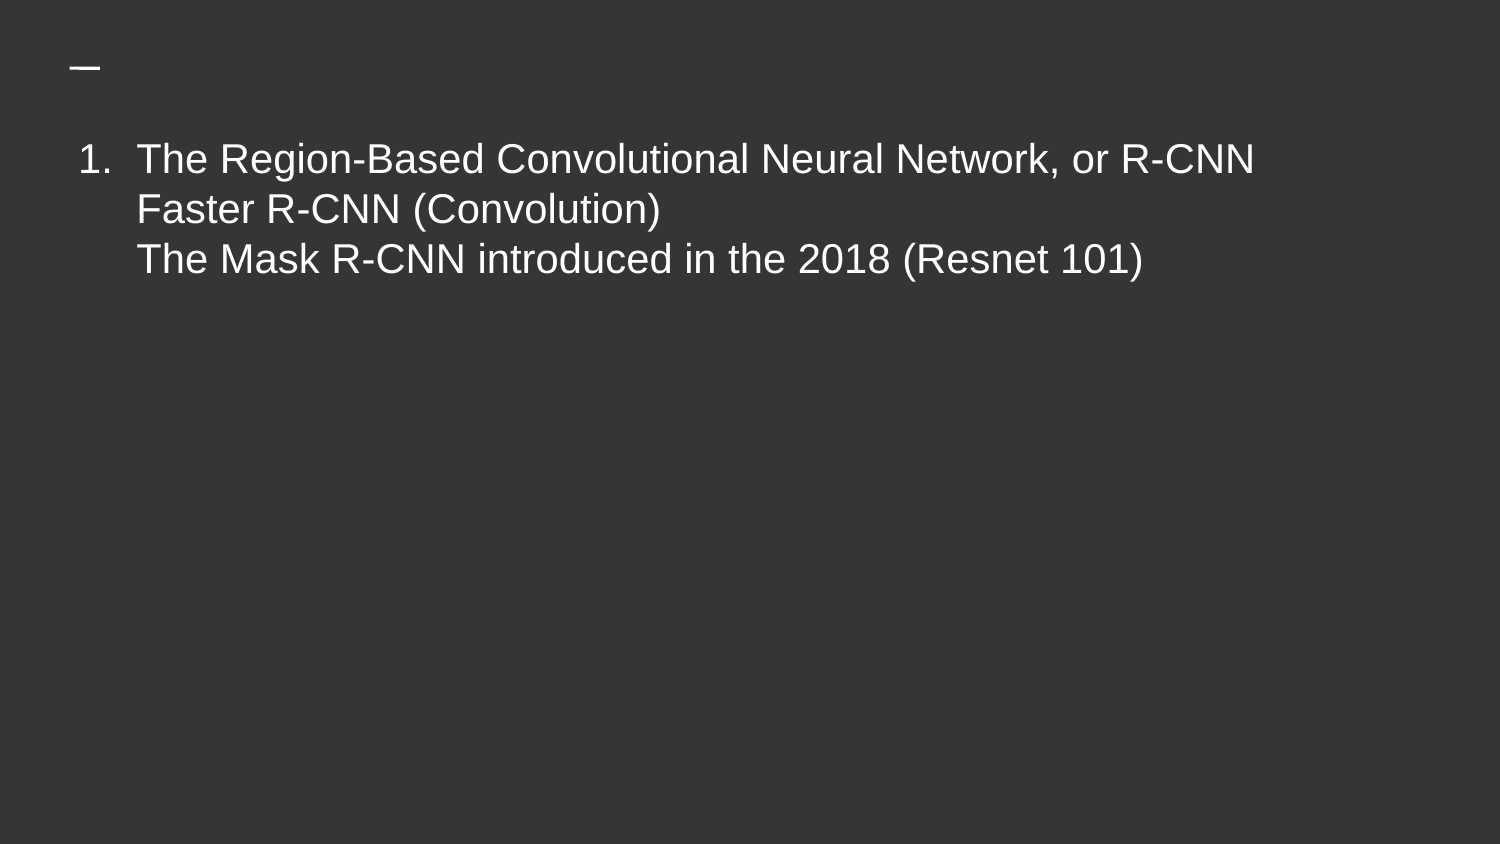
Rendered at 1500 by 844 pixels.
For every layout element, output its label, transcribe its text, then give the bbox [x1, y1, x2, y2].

title The Region-Based Convolutional Neural Network, or R-CNN Faster R-CNN (Convolution) The Mask R-CNN introduced in the 2018 (Resnet 101) [46, 116, 1463, 746]
